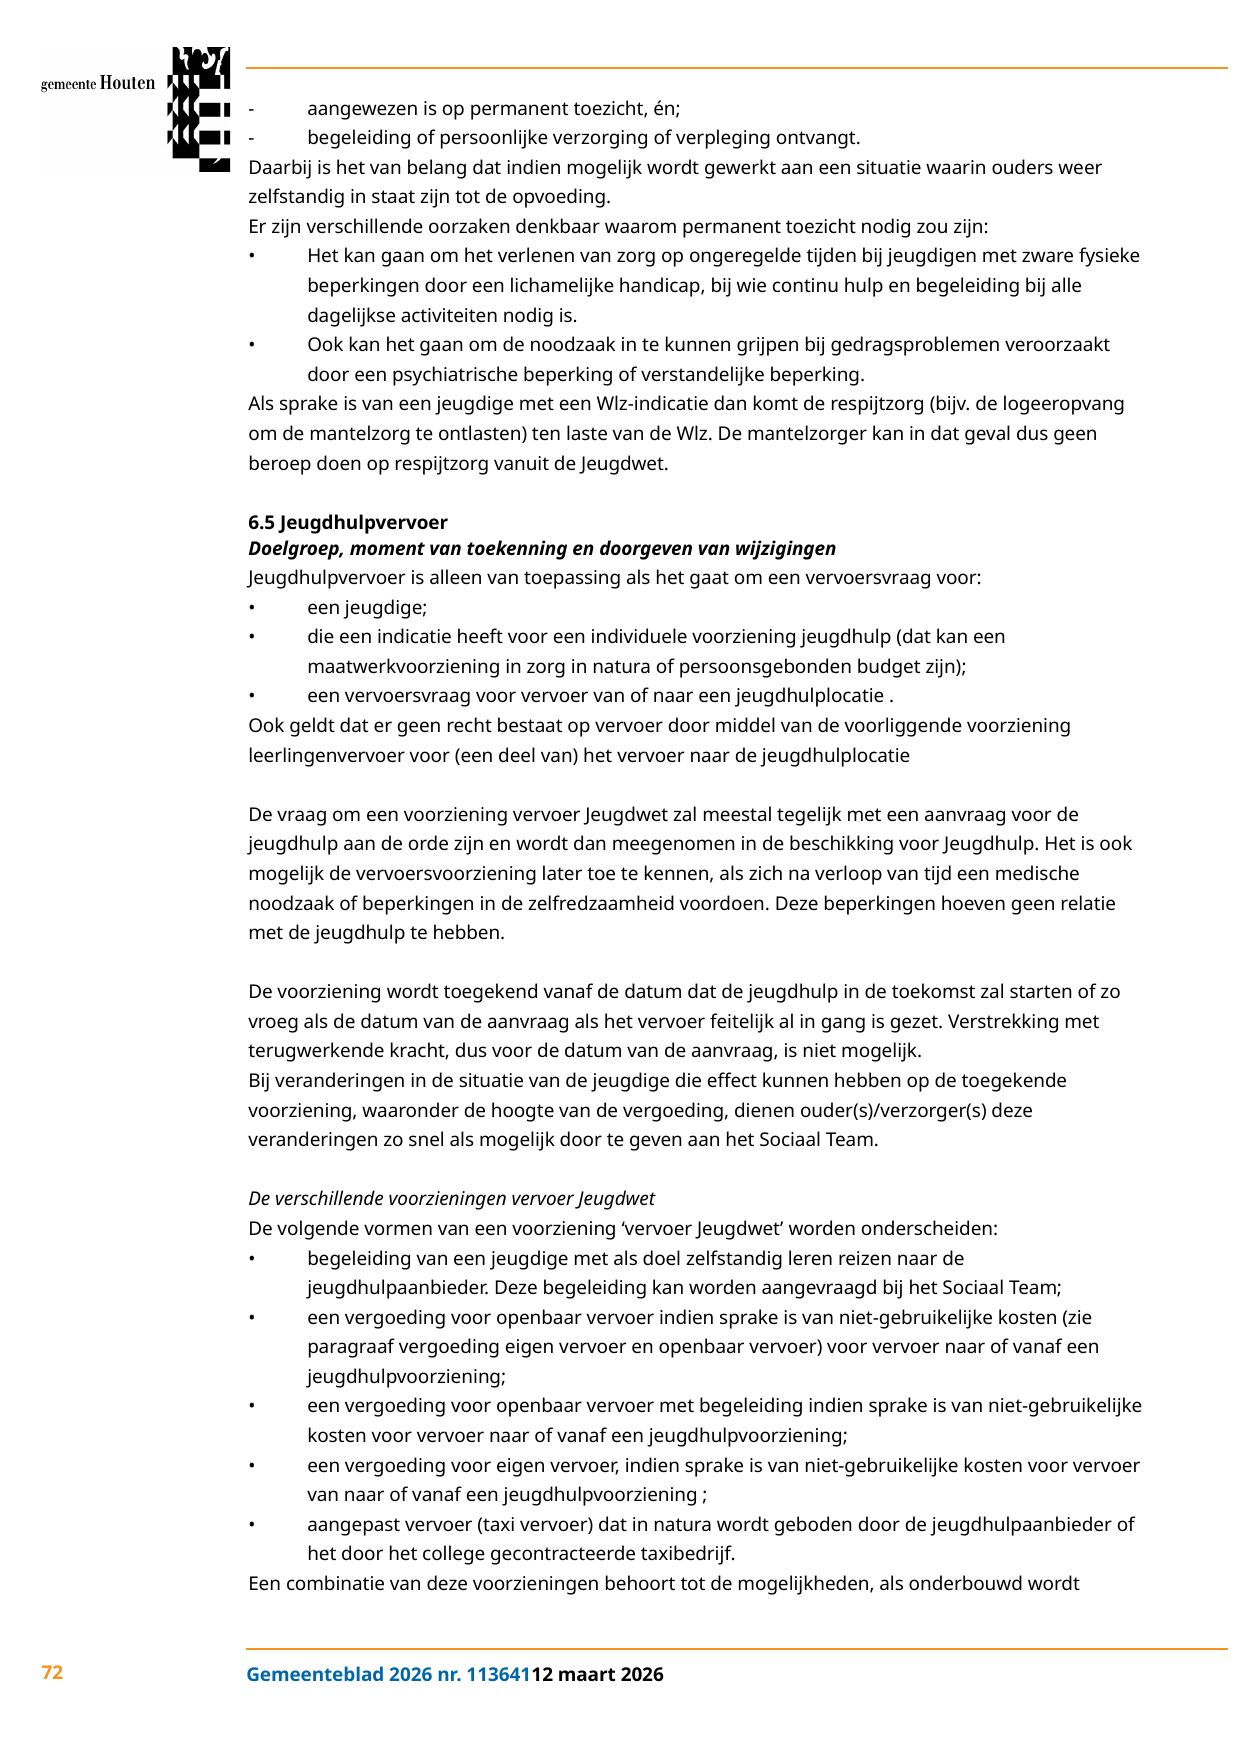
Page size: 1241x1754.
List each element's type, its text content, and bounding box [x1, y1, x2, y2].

text Er zijn verschillende oorzaken denkbaar waarom permanent toezicht nodig zou zijn: [248, 213, 1152, 239]
text Daarbij is het van belang dat indien mogelijk wordt gewerkt aan een situatie waarin ouders weer zelfstandig in staat zijn tot de opvoeding. [248, 154, 1152, 209]
list Ook kan het gaan om de noodzaak in te kunnen grijpen bij gedragsproblemen veroorzaakt door een psychiatrische beperking of verstandelijke beperking. [248, 331, 1152, 387]
text 6.5 Jeugdhulpvervoer [248, 509, 1152, 535]
list een vergoeding voor openbaar vervoer indien sprake is van niet-gebruikelijke kosten (zie paragraaf vergoeding eigen vervoer en openbaar vervoer) voor vervoer naar of vanaf een jeugdhulpvoorziening; [248, 1304, 1152, 1389]
list aangewezen is op permanent toezicht, én; [248, 95, 1152, 121]
list aangepast vervoer (taxi vervoer) dat in natura wordt geboden door de jeugdhulpaanbieder of het door het college gecontracteerde taxibedrijf. [248, 1511, 1152, 1566]
list Het kan gaan om het verlenen van zorg op ongeregelde tijden bij jeugdigen met zware fysieke beperkingen door een lichamelijke handicap, bij wie continu hulp en begeleiding bij alle dagelijkse activiteiten nodig is. [248, 243, 1152, 328]
list een jeugdige; [248, 594, 1152, 619]
list een vergoeding voor openbaar vervoer met begeleiding indien sprake is van niet-gebruikelijke kosten voor vervoer naar of vanaf een jeugdhulpvoorziening; [248, 1393, 1152, 1448]
text Bij veranderingen in de situatie van de jeugdige die effect kunnen hebben op de toegekende voorziening, waaronder de hoogte van de vergoeding, dienen ouder(s)/verzorger(s) deze veranderingen zo snel als mogelijk door te geven aan het Sociaal Team. [248, 1067, 1152, 1152]
text Doelgroep, moment van toekenning en doorgeven van wijzigingen [248, 535, 1152, 560]
text De vraag om een voorziening vervoer Jeugdwet zal meestal tegelijk met een aanvraag voor de jeugdhulp aan de orde zijn en wordt dan meegenomen in de beschikking voor Jeugdhulp. Het is ook mogelijk de vervoersvoorziening later toe te kennen, als zich na verloop van tijd een medische noodzaak of beperkingen in de zelfredzaamheid voordoen. Deze beperkingen hoeven geen relatie met de jeugdhulp te hebben. [248, 801, 1152, 945]
list begeleiding of persoonlijke verzorging of verpleging ontvangt. [248, 124, 1152, 150]
list een vervoersvraag voor vervoer van of naar een jeugdhulplocatie . [248, 683, 1152, 708]
list een vergoeding voor eigen vervoer, indien sprake is van niet-gebruikelijke kosten voor vervoer van naar of vanaf een jeugdhulpvoorziening ; [248, 1452, 1152, 1507]
text Als sprake is van een jeugdige met een Wlz-indicatie dan komt de respijtzorg (bijv. de logeeropvang om de mantelzorg te ontlasten) ten laste van de Wlz. De mantelzorger kan in dat geval dus geen beroep doen op respijtzorg vanuit de Jeugdwet. [248, 391, 1152, 476]
text Jeugdhulpvervoer is alleen van toepassing als het gaat om een vervoersvraag voor: [248, 564, 1152, 590]
text De voorziening wordt toegekend vanaf de datum dat de jeugdhulp in de toekomst zal starten of zo vroeg als de datum van de aanvraag als het vervoer feitelijk al in gang is gezet. Verstrekking met terugwerkende kracht, dus voor de datum van de aanvraag, is niet mogelijk. [248, 978, 1152, 1063]
text De verschillende voorzieningen vervoer Jeugdwet [248, 1186, 1152, 1211]
list begeleiding van een jeugdige met als doel zelfstandig leren reizen naar de jeugdhulpaanbieder. Deze begeleiding kan worden aangevraagd bij het Sociaal Team; [248, 1245, 1152, 1300]
text Een combinatie van deze voorzieningen behoort tot de mogelijkheden, als onderbouwd wordt [248, 1570, 1152, 1596]
list die een indicatie heeft voor een individuele voorziening jeugdhulp (dat kan een maatwerkvoorziening in zorg in natura of persoonsgebonden budget zijn); [248, 623, 1152, 679]
picture [41, 47, 231, 172]
text Ook geldt dat er geen recht bestaat op vervoer door middel van de voorliggende voorziening leerlingenvervoer voor (een deel van) het vervoer naar de jeugdhulplocatie [248, 712, 1152, 767]
text De volgende vormen van een voorziening ‘vervoer Jeugdwet’ worden onderscheiden: [248, 1215, 1152, 1241]
